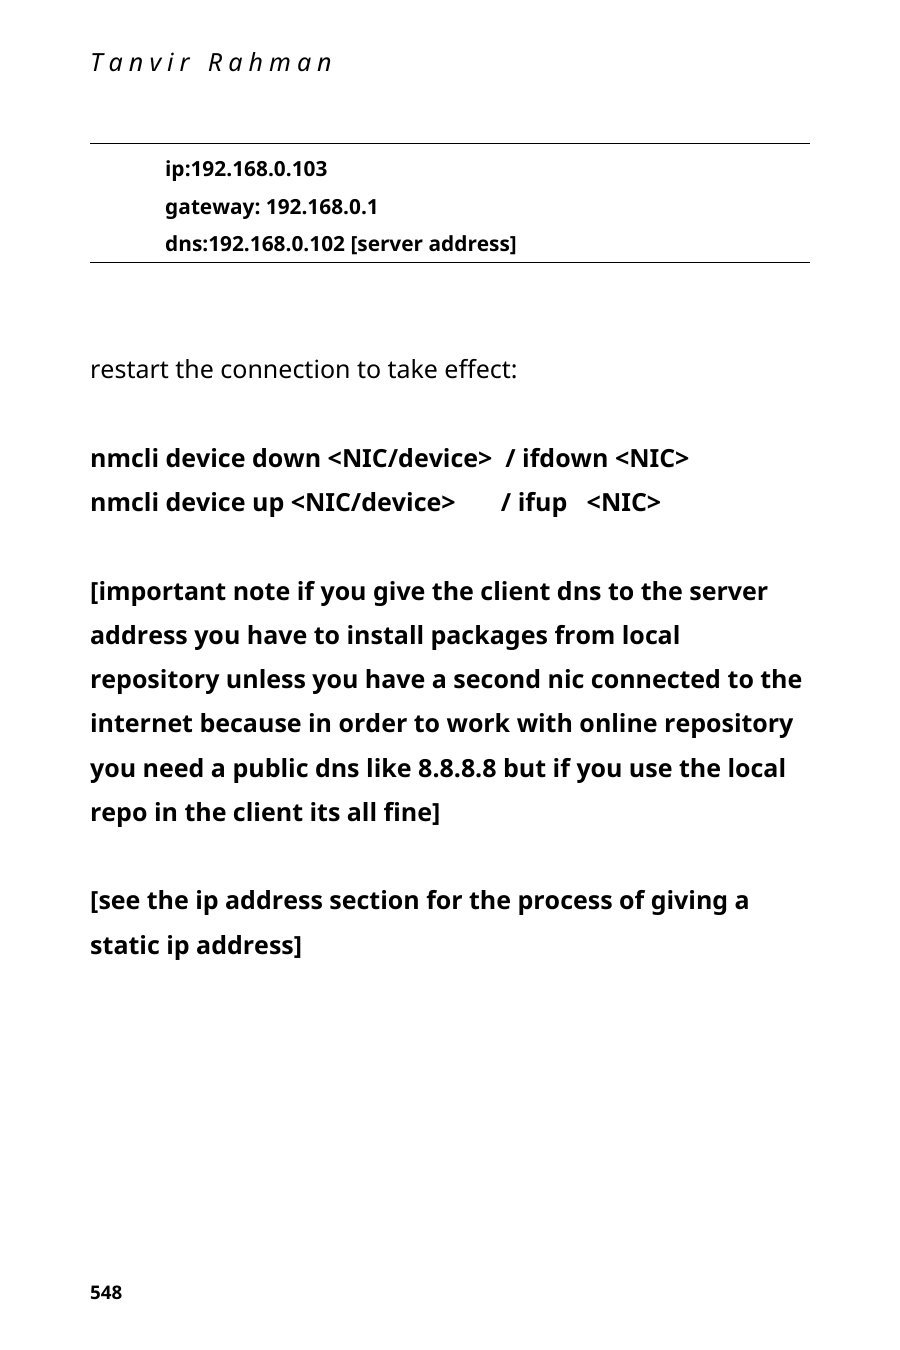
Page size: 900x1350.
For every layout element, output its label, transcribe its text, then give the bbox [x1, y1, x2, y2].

text nmcli device down <NIC/device> / ifdown <NIC> [90, 440, 810, 474]
text dns:192.168.0.102 [server address] [90, 229, 810, 262]
text ip:192.168.0.103 [90, 154, 810, 182]
text nmcli device up <NIC/device> / ifup <NIC> [90, 484, 810, 519]
text [important note if you give the client dns to the server address you have to install packages from local repository unless you have a second nic connected to the internet because in order to work with online repository you need a public dns like 8.8.8.8 but if you use the local repo in the client its all fine] [90, 573, 810, 828]
text [see the ip address section for the process of giving a static ip address] [90, 883, 810, 961]
text restart the connection to take effect: [90, 352, 810, 386]
text gateway: 192.168.0.1 [90, 192, 810, 221]
